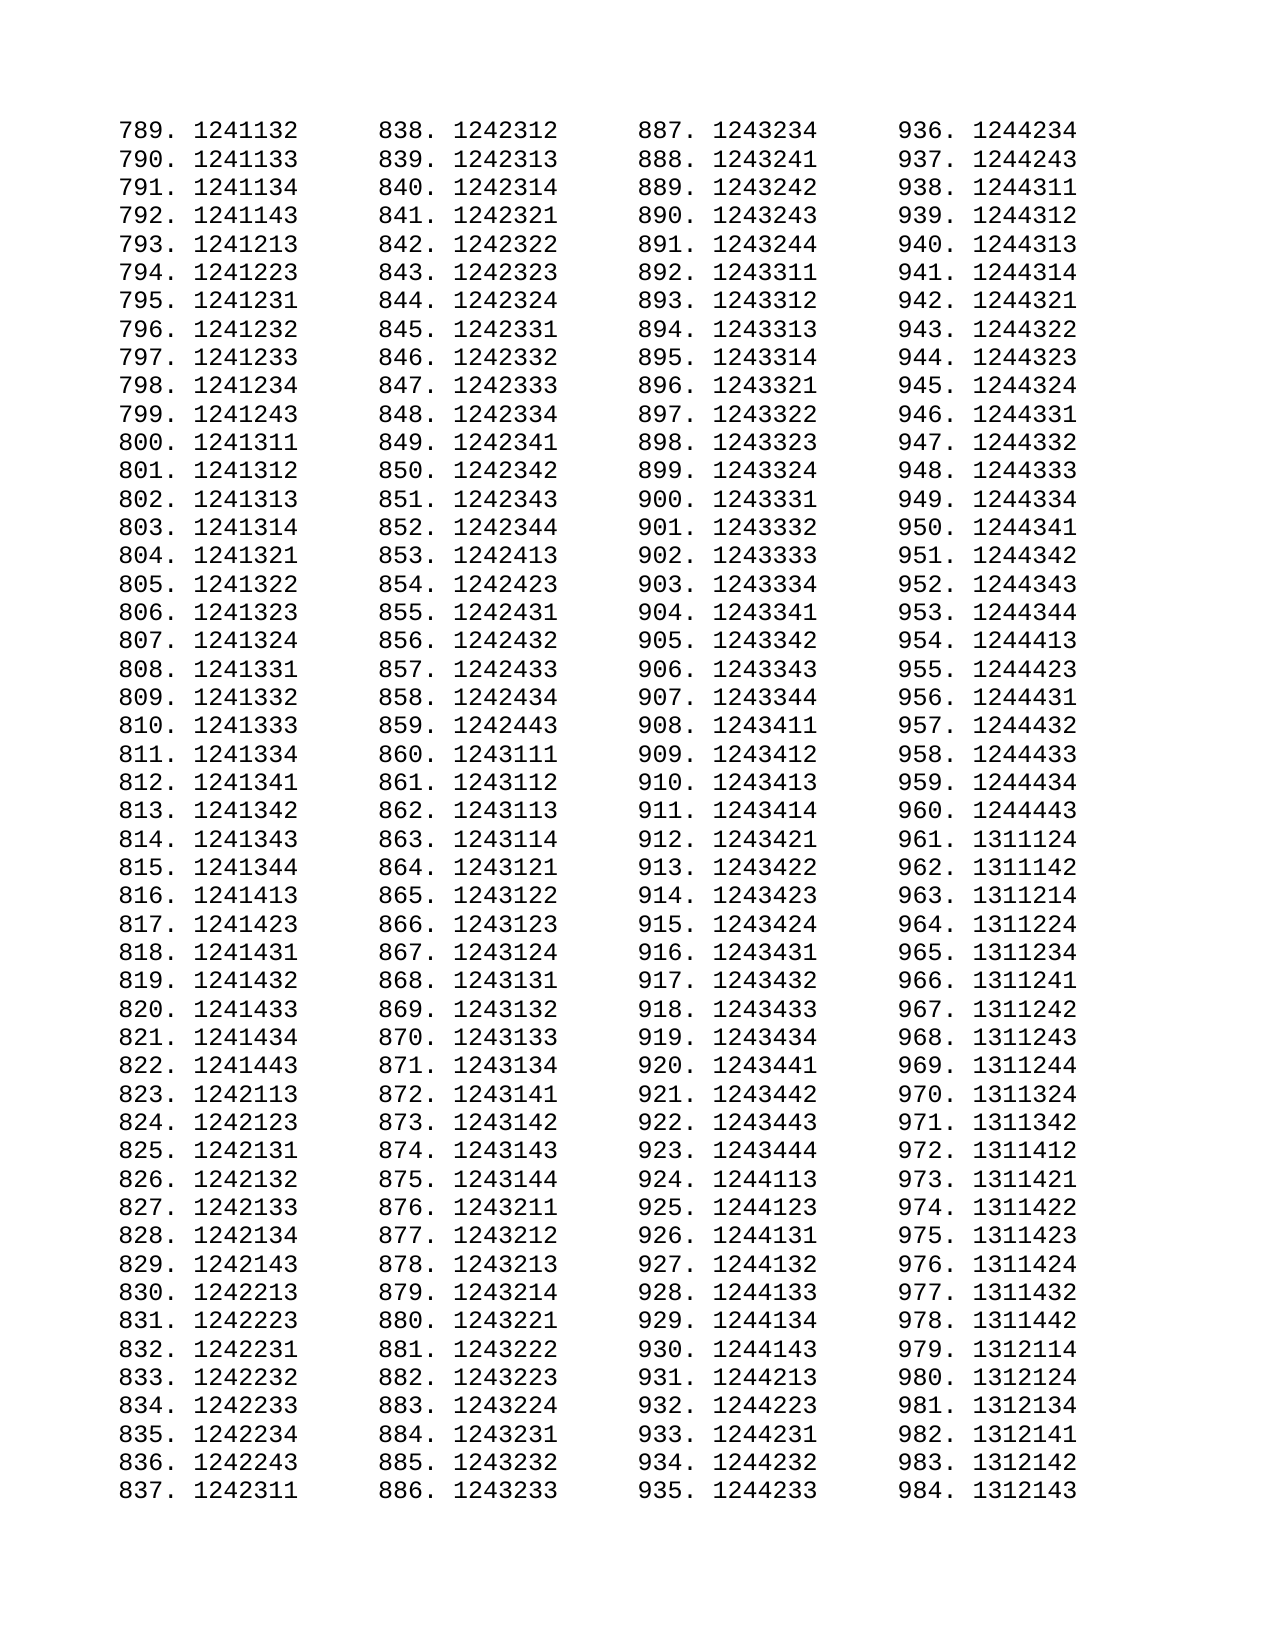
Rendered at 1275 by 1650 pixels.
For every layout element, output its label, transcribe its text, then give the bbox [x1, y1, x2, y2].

text 875. 1243144 [378, 1166, 637, 1195]
text 838. 1242312 [378, 118, 637, 146]
text 871. 1243134 [378, 1053, 637, 1081]
text 833. 1242232 [118, 1365, 378, 1393]
text 807. 1241324 [118, 628, 378, 656]
text 844. 1242324 [378, 288, 637, 316]
text 981. 1312134 [897, 1393, 1157, 1421]
text 910. 1243413 [637, 770, 897, 798]
text 906. 1243343 [637, 656, 897, 685]
text 940. 1244313 [897, 231, 1157, 260]
text 909. 1243412 [637, 741, 897, 770]
text 926. 1244131 [637, 1223, 897, 1251]
text 965. 1311234 [897, 940, 1157, 968]
text 958. 1244433 [897, 741, 1157, 770]
text 800. 1241311 [118, 430, 378, 458]
text 954. 1244413 [897, 628, 1157, 656]
text 969. 1311244 [897, 1053, 1157, 1081]
text 897. 1243322 [637, 401, 897, 430]
text 929. 1244134 [637, 1308, 897, 1336]
text 959. 1244434 [897, 770, 1157, 798]
text 916. 1243431 [637, 940, 897, 968]
text 812. 1241341 [118, 770, 378, 798]
text 939. 1244312 [897, 203, 1157, 231]
text 918. 1243433 [637, 996, 897, 1025]
text 912. 1243421 [637, 826, 897, 855]
text 923. 1243444 [637, 1138, 897, 1166]
text 828. 1242134 [118, 1223, 378, 1251]
text 857. 1242433 [378, 656, 637, 685]
text 967. 1311242 [897, 996, 1157, 1025]
text 930. 1244143 [637, 1336, 897, 1365]
text 867. 1243124 [378, 940, 637, 968]
text 817. 1241423 [118, 911, 378, 940]
text 809. 1241332 [118, 685, 378, 713]
text 854. 1242423 [378, 571, 637, 600]
text 949. 1244334 [897, 486, 1157, 515]
text 971. 1311342 [897, 1110, 1157, 1138]
text 896. 1243321 [637, 373, 897, 401]
text 797. 1241233 [118, 345, 378, 373]
text 982. 1312141 [897, 1421, 1157, 1450]
text 957. 1244432 [897, 713, 1157, 741]
text 791. 1241134 [118, 175, 378, 203]
text 914. 1243423 [637, 883, 897, 911]
text 883. 1243224 [378, 1393, 637, 1421]
text 895. 1243314 [637, 345, 897, 373]
text 877. 1243212 [378, 1223, 637, 1251]
text 823. 1242113 [118, 1081, 378, 1110]
text 903. 1243334 [637, 571, 897, 600]
text 908. 1243411 [637, 713, 897, 741]
text 911. 1243414 [637, 798, 897, 826]
text 955. 1244423 [897, 656, 1157, 685]
text 892. 1243311 [637, 260, 897, 288]
text 846. 1242332 [378, 345, 637, 373]
text 961. 1311124 [897, 826, 1157, 855]
text 818. 1241431 [118, 940, 378, 968]
text 951. 1244342 [897, 543, 1157, 571]
text 913. 1243422 [637, 855, 897, 883]
text 792. 1241143 [118, 203, 378, 231]
text 826. 1242132 [118, 1166, 378, 1195]
text 919. 1243434 [637, 1025, 897, 1053]
text 796. 1241232 [118, 316, 378, 345]
text 827. 1242133 [118, 1195, 378, 1223]
text 856. 1242432 [378, 628, 637, 656]
text 935. 1244233 [637, 1478, 897, 1506]
text 804. 1241321 [118, 543, 378, 571]
text 946. 1244331 [897, 401, 1157, 430]
text 970. 1311324 [897, 1081, 1157, 1110]
text 874. 1243143 [378, 1138, 637, 1166]
text 888. 1243241 [637, 146, 897, 175]
text 937. 1244243 [897, 146, 1157, 175]
text 813. 1241342 [118, 798, 378, 826]
text 975. 1311423 [897, 1223, 1157, 1251]
text 802. 1241313 [118, 486, 378, 515]
text 860. 1243111 [378, 741, 637, 770]
text 901. 1243332 [637, 515, 897, 543]
text 904. 1243341 [637, 600, 897, 628]
text 890. 1243243 [637, 203, 897, 231]
text 841. 1242321 [378, 203, 637, 231]
text 830. 1242213 [118, 1280, 378, 1308]
text 976. 1311424 [897, 1251, 1157, 1280]
text 924. 1244113 [637, 1166, 897, 1195]
text 865. 1243122 [378, 883, 637, 911]
text 980. 1312124 [897, 1365, 1157, 1393]
text 859. 1242443 [378, 713, 637, 741]
text 941. 1244314 [897, 260, 1157, 288]
text 899. 1243324 [637, 458, 897, 486]
text 847. 1242333 [378, 373, 637, 401]
text 825. 1242131 [118, 1138, 378, 1166]
text 852. 1242344 [378, 515, 637, 543]
text 790. 1241133 [118, 146, 378, 175]
text 885. 1243232 [378, 1450, 637, 1478]
text 934. 1244232 [637, 1450, 897, 1478]
text 872. 1243141 [378, 1081, 637, 1110]
text 964. 1311224 [897, 911, 1157, 940]
text 799. 1241243 [118, 401, 378, 430]
text 968. 1311243 [897, 1025, 1157, 1053]
text 882. 1243223 [378, 1365, 637, 1393]
text 962. 1311142 [897, 855, 1157, 883]
text 933. 1244231 [637, 1421, 897, 1450]
text 862. 1243113 [378, 798, 637, 826]
text 900. 1243331 [637, 486, 897, 515]
text 944. 1244323 [897, 345, 1157, 373]
text 824. 1242123 [118, 1110, 378, 1138]
text 864. 1243121 [378, 855, 637, 883]
text 956. 1244431 [897, 685, 1157, 713]
text 858. 1242434 [378, 685, 637, 713]
text 819. 1241432 [118, 968, 378, 996]
text 840. 1242314 [378, 175, 637, 203]
text 863. 1243114 [378, 826, 637, 855]
text 873. 1243142 [378, 1110, 637, 1138]
text 839. 1242313 [378, 146, 637, 175]
text 928. 1244133 [637, 1280, 897, 1308]
text 853. 1242413 [378, 543, 637, 571]
text 876. 1243211 [378, 1195, 637, 1223]
text 884. 1243231 [378, 1421, 637, 1450]
text 869. 1243132 [378, 996, 637, 1025]
text 795. 1241231 [118, 288, 378, 316]
text 932. 1244223 [637, 1393, 897, 1421]
text 907. 1243344 [637, 685, 897, 713]
text 948. 1244333 [897, 458, 1157, 486]
text 920. 1243441 [637, 1053, 897, 1081]
text 974. 1311422 [897, 1195, 1157, 1223]
text 811. 1241334 [118, 741, 378, 770]
text 822. 1241443 [118, 1053, 378, 1081]
text 855. 1242431 [378, 600, 637, 628]
text 973. 1311421 [897, 1166, 1157, 1195]
text 881. 1243222 [378, 1336, 637, 1365]
text 977. 1311432 [897, 1280, 1157, 1308]
text 866. 1243123 [378, 911, 637, 940]
text 887. 1243234 [637, 118, 897, 146]
text 898. 1243323 [637, 430, 897, 458]
text 942. 1244321 [897, 288, 1157, 316]
text 927. 1244132 [637, 1251, 897, 1280]
text 950. 1244341 [897, 515, 1157, 543]
text 922. 1243443 [637, 1110, 897, 1138]
text 834. 1242233 [118, 1393, 378, 1421]
text 837. 1242311 [118, 1478, 378, 1506]
text 848. 1242334 [378, 401, 637, 430]
text 979. 1312114 [897, 1336, 1157, 1365]
text 789. 1241132 [118, 118, 378, 146]
text 820. 1241433 [118, 996, 378, 1025]
text 831. 1242223 [118, 1308, 378, 1336]
text 816. 1241413 [118, 883, 378, 911]
text 832. 1242231 [118, 1336, 378, 1365]
text 821. 1241434 [118, 1025, 378, 1053]
text 829. 1242143 [118, 1251, 378, 1280]
text 894. 1243313 [637, 316, 897, 345]
text 915. 1243424 [637, 911, 897, 940]
text 836. 1242243 [118, 1450, 378, 1478]
text 878. 1243213 [378, 1251, 637, 1280]
text 938. 1244311 [897, 175, 1157, 203]
text 805. 1241322 [118, 571, 378, 600]
text 849. 1242341 [378, 430, 637, 458]
text 963. 1311214 [897, 883, 1157, 911]
text 851. 1242343 [378, 486, 637, 515]
text 931. 1244213 [637, 1365, 897, 1393]
text 868. 1243131 [378, 968, 637, 996]
text 806. 1241323 [118, 600, 378, 628]
text 978. 1311442 [897, 1308, 1157, 1336]
text 803. 1241314 [118, 515, 378, 543]
text 947. 1244332 [897, 430, 1157, 458]
text 984. 1312143 [897, 1478, 1157, 1506]
text 917. 1243432 [637, 968, 897, 996]
text 889. 1243242 [637, 175, 897, 203]
text 793. 1241213 [118, 231, 378, 260]
text 843. 1242323 [378, 260, 637, 288]
text 879. 1243214 [378, 1280, 637, 1308]
text 953. 1244344 [897, 600, 1157, 628]
text 921. 1243442 [637, 1081, 897, 1110]
text 983. 1312142 [897, 1450, 1157, 1478]
text 861. 1243112 [378, 770, 637, 798]
text 842. 1242322 [378, 231, 637, 260]
text 798. 1241234 [118, 373, 378, 401]
text 845. 1242331 [378, 316, 637, 345]
text 850. 1242342 [378, 458, 637, 486]
text 835. 1242234 [118, 1421, 378, 1450]
text 808. 1241331 [118, 656, 378, 685]
text 925. 1244123 [637, 1195, 897, 1223]
text 936. 1244234 [897, 118, 1157, 146]
text 893. 1243312 [637, 288, 897, 316]
text 905. 1243342 [637, 628, 897, 656]
text 814. 1241343 [118, 826, 378, 855]
text 886. 1243233 [378, 1478, 637, 1506]
text 902. 1243333 [637, 543, 897, 571]
text 815. 1241344 [118, 855, 378, 883]
text 943. 1244322 [897, 316, 1157, 345]
text 810. 1241333 [118, 713, 378, 741]
text 952. 1244343 [897, 571, 1157, 600]
text 972. 1311412 [897, 1138, 1157, 1166]
text 945. 1244324 [897, 373, 1157, 401]
text 794. 1241223 [118, 260, 378, 288]
text 801. 1241312 [118, 458, 378, 486]
text 870. 1243133 [378, 1025, 637, 1053]
text 880. 1243221 [378, 1308, 637, 1336]
text 960. 1244443 [897, 798, 1157, 826]
text 966. 1311241 [897, 968, 1157, 996]
text 891. 1243244 [637, 231, 897, 260]
